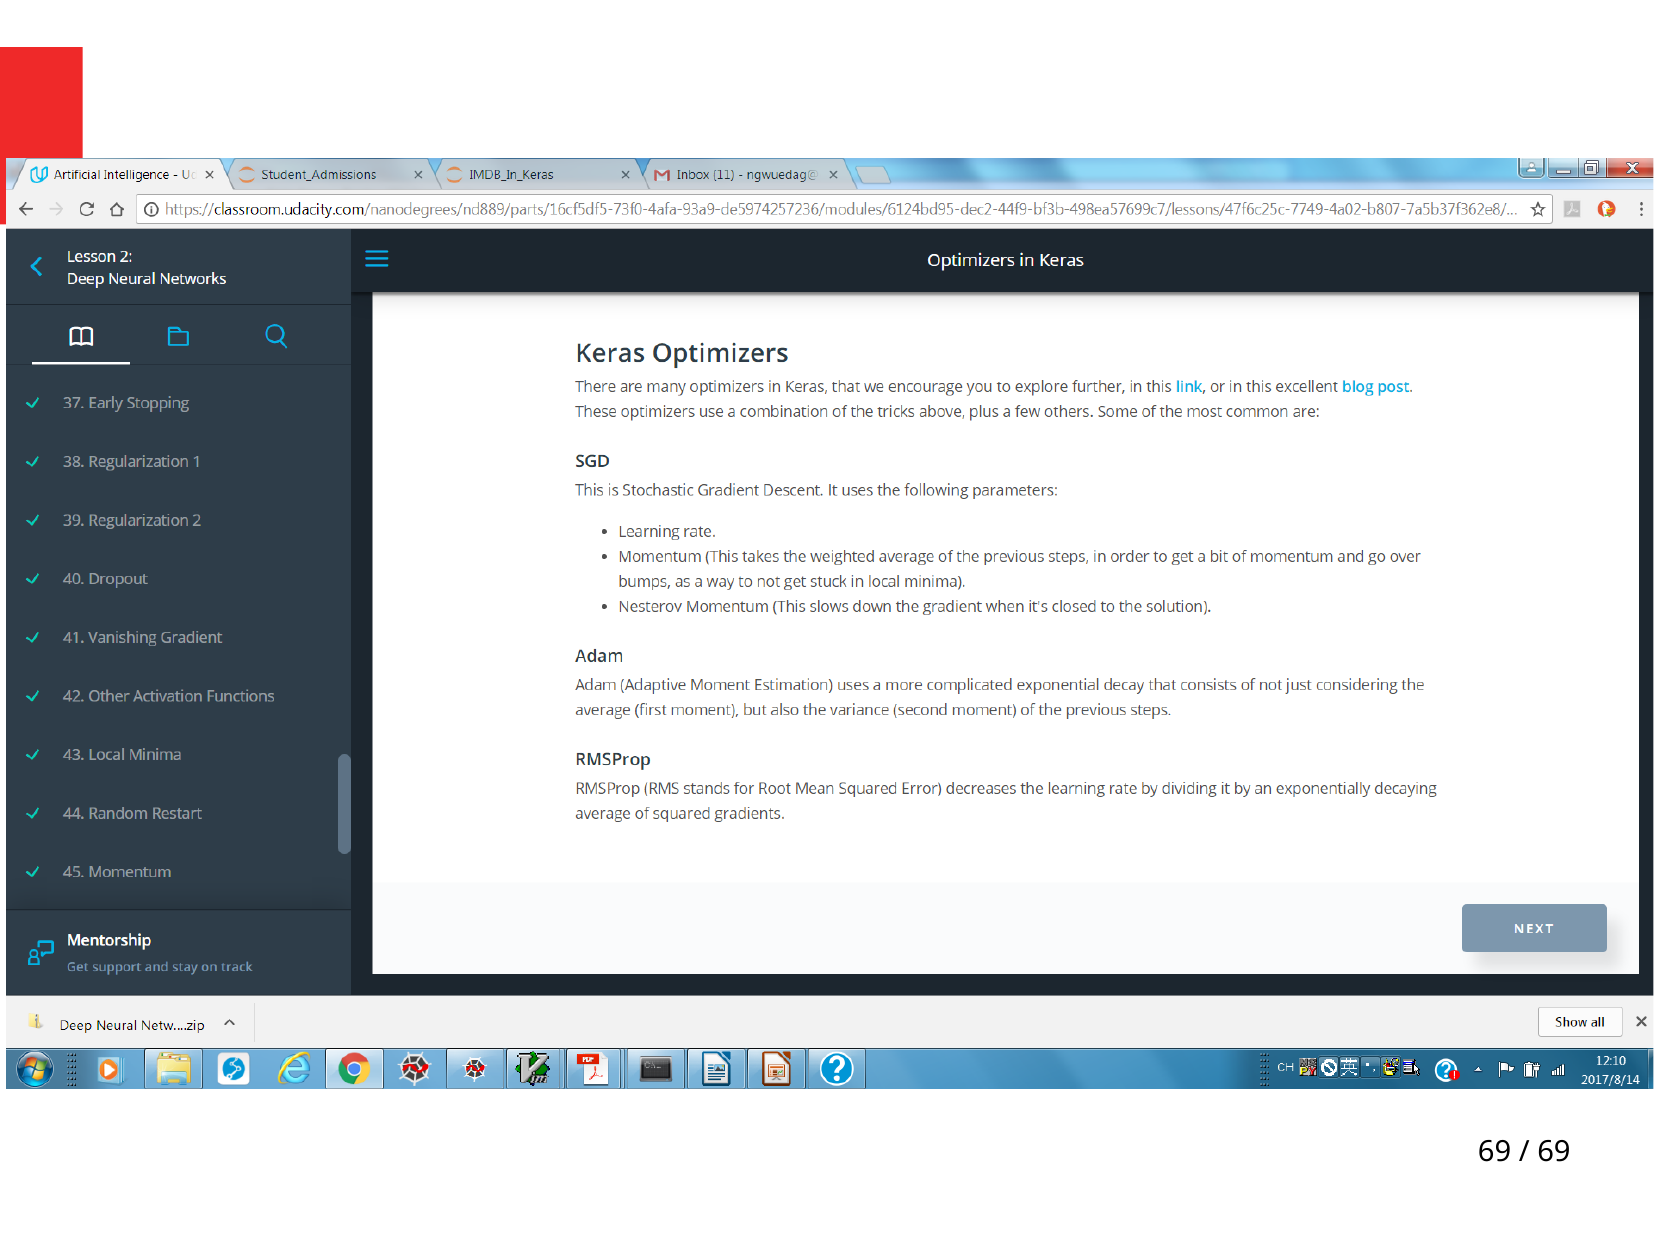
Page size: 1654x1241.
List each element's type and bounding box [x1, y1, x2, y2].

picture [6, 158, 1654, 1089]
